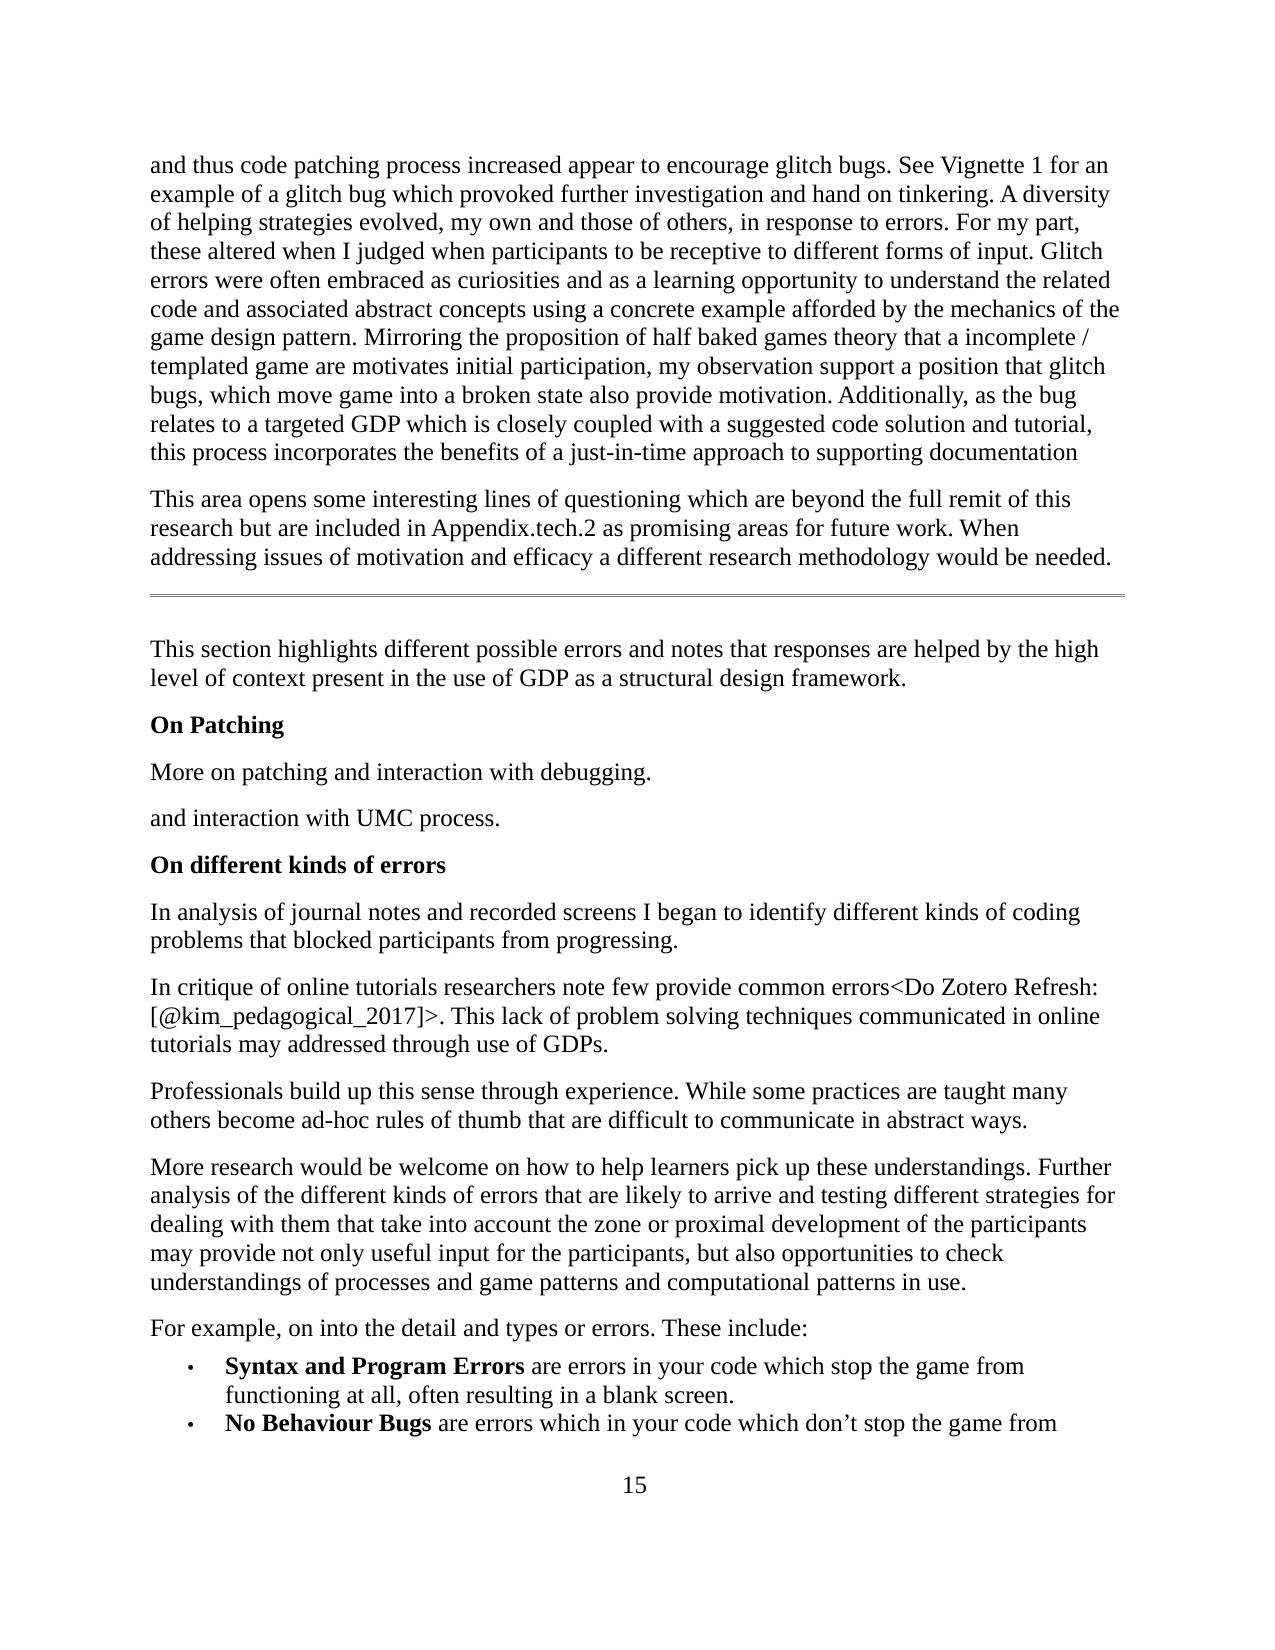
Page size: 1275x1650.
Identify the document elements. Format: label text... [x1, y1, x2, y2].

text On Patching [150, 710, 1125, 739]
text In analysis of journal notes and recorded screens I began to identify different kinds of coding problems that blocked participants from progressing. [150, 897, 1125, 954]
text and interaction with UMC process. [150, 803, 1125, 832]
text More research would be welcome on how to help learners pick up these understandings. Further analysis of the different kinds of errors that are likely to arrive and testing different strategies for dealing with them that take into account the zone or proximal development of the participants may provide not only useful input for the participants, but also opportunities to check understandings of processes and game patterns and computational patterns in use. [150, 1152, 1125, 1295]
text More on patching and interaction with debugging. [150, 757, 1125, 785]
text In critique of online tutorials researchers note few provide common errors<Do Zotero Refresh: [@kim_pedagogical_2017]>. This lack of problem solving techniques communicated in online tutorials may addressed through use of GDPs. [150, 972, 1125, 1058]
text Professionals build up this sense through experience. While some practices are taught many others become ad-hoc rules of thumb that are difficult to communicate in abstract ways. [150, 1076, 1125, 1134]
text On different kinds of errors [150, 850, 1125, 879]
list Syntax and Program Errors are errors in your code which stop the game from functioning at all, often resulting in a blank screen. [187, 1351, 1125, 1408]
list No Behaviour Bugs are errors which in your code which don’t stop the game from [187, 1408, 1125, 1437]
text and thus code patching process increased appear to encourage glitch bugs. See Vignette 1 for an example of a glitch bug which provoked further investigation and hand on tinkering. A diversity of helping strategies evolved, my own and those of others, in response to errors. For my part, these altered when I judged when participants to be receptive to different forms of input. Glitch errors were often embraced as curiosities and as a learning opportunity to understand the related code and associated abstract concepts using a concrete example afforded by the mechanics of the game design pattern. Mirroring the proposition of half baked games theory that a incomplete / templated game are motivates initial participation, my observation support a position that glitch bugs, which move game into a broken state also provide motivation. Additionally, as the bug relates to a targeted GDP which is closely coupled with a suggested code solution and tutorial, this process incorporates the benefits of a just-in-time approach to supporting documentation [150, 150, 1125, 466]
text This section highlights different possible errors and notes that responses are helped by the high level of context present in the use of GDP as a structural design framework. [150, 634, 1125, 692]
text This area opens some interesting lines of questioning which are beyond the full remit of this research but are included in Appendix.tech.2 as promising areas for future work. When addressing issues of motivation and efficacy a different research methodology would be needed. [150, 484, 1125, 570]
text For example, on into the detail and types or errors. These include: [150, 1313, 1125, 1342]
